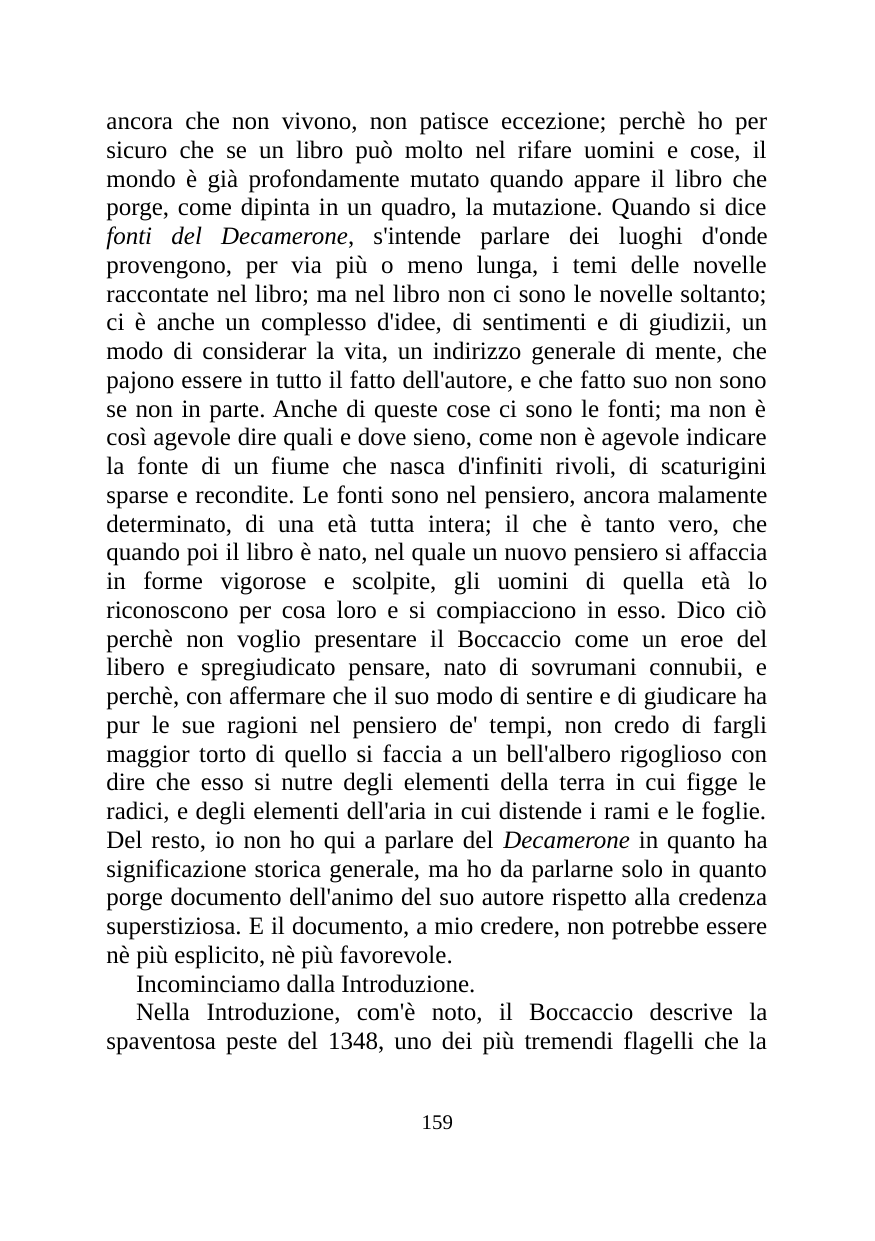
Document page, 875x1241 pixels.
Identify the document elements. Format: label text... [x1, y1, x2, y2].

text Incominciamo dalla Introduzione. [106, 969, 768, 997]
text ancora che non vivono, non patisce eccezione; perchè ho per sicuro che se un libro può molto nel rifare uomini e cose, il mondo è già profondamente mutato quando appare il libro che porge, come dipinta in un quadro, la mutazione. Quando si dice fonti del Decamerone, s'intende parlare dei luoghi d'onde provengono, per via più o meno lunga, i temi delle novelle raccontate nel libro; ma nel libro non ci sono le novelle soltanto; ci è anche un complesso d'idee, di sentimenti e di giudizii, un modo di considerar la vita, un indirizzo generale di mente, che pajono essere in tutto il fatto dell'autore, e che fatto suo non sono se non in parte. Anche di queste cose ci sono le fonti; ma non è così agevole dire quali e dove sieno, come non è agevole indicare la fonte di un fiume che nasca d'infiniti rivoli, di scaturigini sparse e recondite. Le fonti sono nel pensiero, ancora malamente determinato, di una età tutta intera; il che è tanto vero, che quando poi il libro è nato, nel quale un nuovo pensiero si affaccia in forme vigorose e scolpite, gli uomini di quella età lo riconoscono per cosa loro e si compiacciono in esso. Dico ciò perchè non voglio presentare il Boccaccio come un eroe del libero e spregiudicato pensare, nato di sovrumani connubii, e perchè, con affermare che il suo modo di sentire e di giudicare ha pur le sue ragioni nel pensiero de' tempi, non credo di fargli maggior torto di quello si faccia a un bell'albero rigoglioso con dire che esso si nutre degli elementi della terra in cui figge le radici, e degli elementi dell'aria in cui distende i rami e le foglie. Del resto, io non ho qui a parlare del Decamerone in quanto ha significazione storica generale, ma ho da parlarne solo in quanto porge documento dell'animo del suo autore rispetto alla credenza superstiziosa. E il documento, a mio credere, non potrebbe essere nè più esplicito, nè più favorevole. [106, 106, 768, 969]
text Nella Introduzione, com'è noto, il Boccaccio descrive la spaventosa peste del 1348, uno dei più tremendi flagelli che la [106, 997, 768, 1055]
